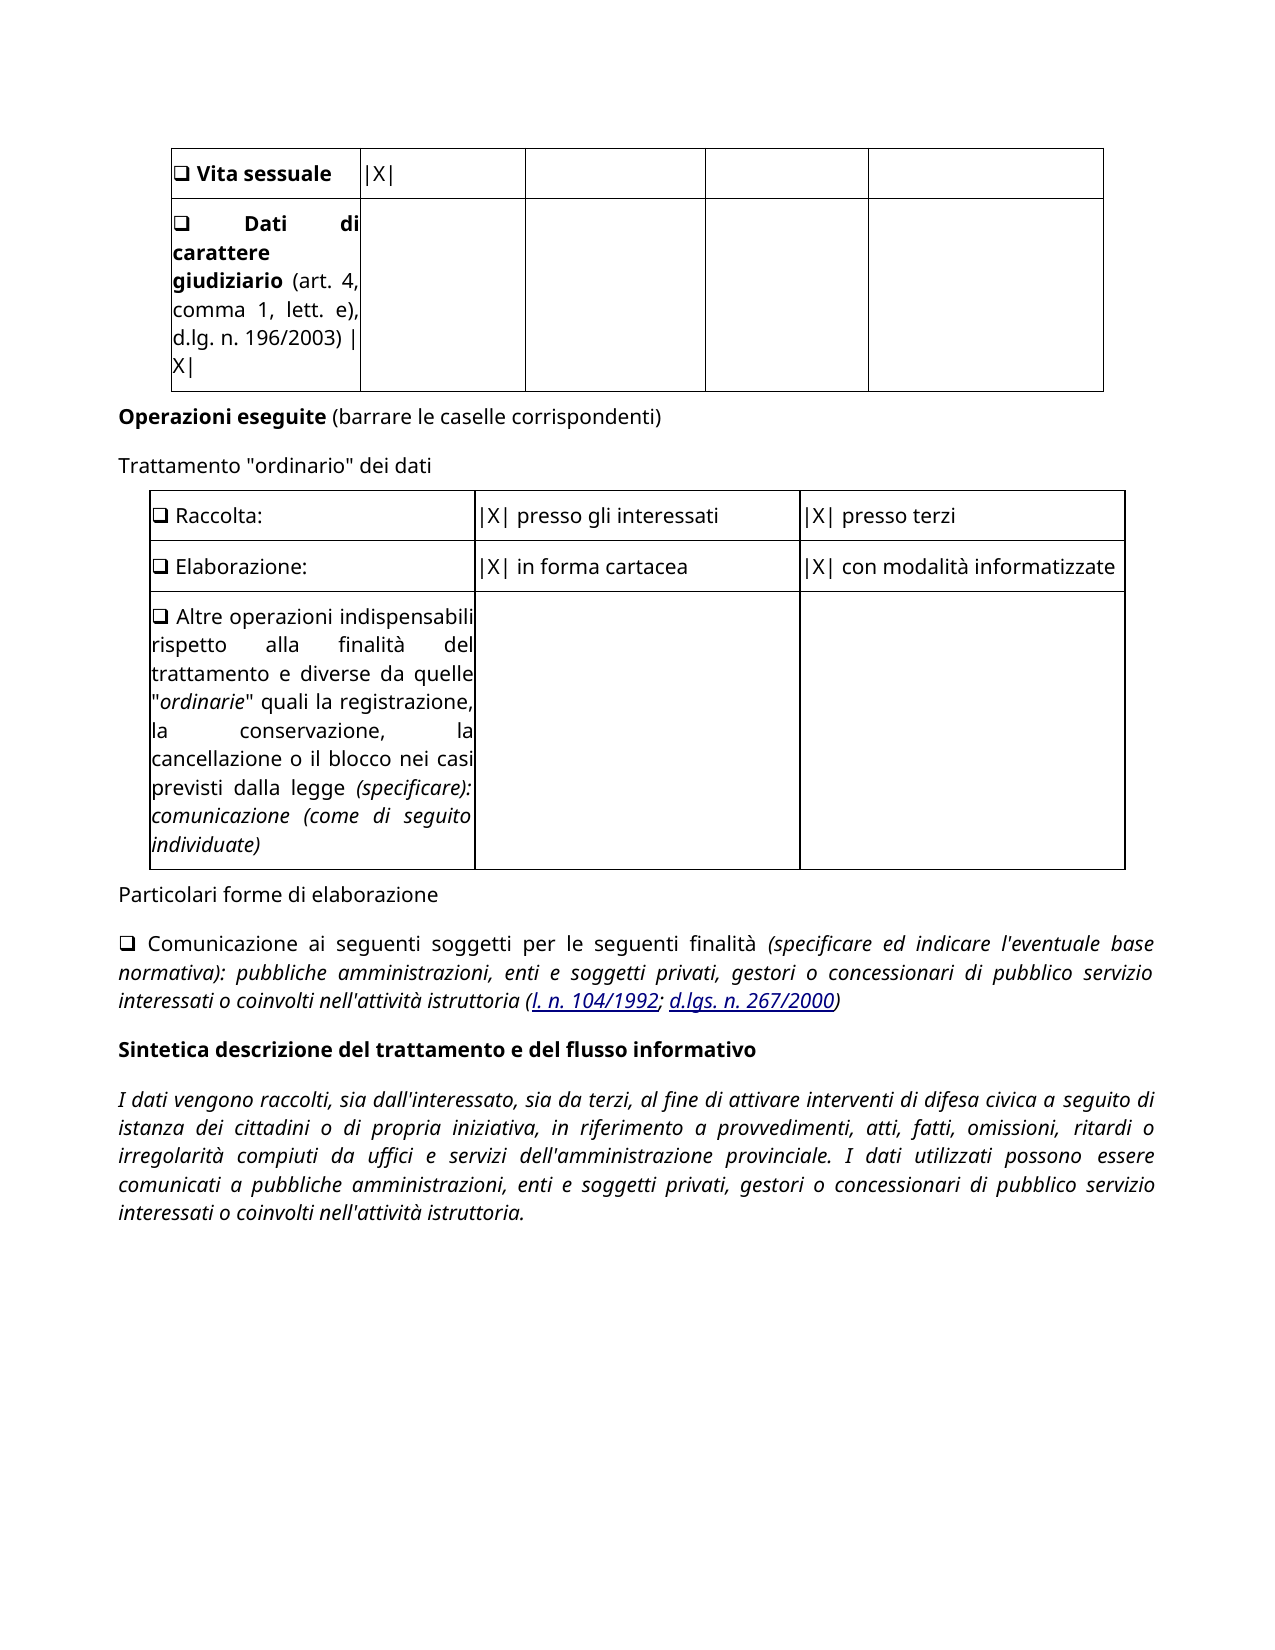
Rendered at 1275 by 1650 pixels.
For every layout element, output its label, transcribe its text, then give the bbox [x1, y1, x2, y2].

table_header |X| presso gli interessati [476, 491, 799, 540]
text Particolari forme di elaborazione [118, 880, 1157, 908]
table_cell |X| [361, 149, 525, 198]
table_header  Raccolta: [151, 491, 474, 540]
table_cell |X| in forma cartacea [476, 541, 799, 591]
table_cell [869, 149, 1103, 198]
table_cell [706, 149, 868, 198]
text Operazioni eseguite (barrare le caselle corrispondenti) [118, 402, 1157, 430]
text Sintetica descrizione del trattamento e del flusso informativo [118, 1035, 1157, 1064]
table_cell  Vita sessuale [172, 149, 360, 198]
table_cell [801, 592, 1124, 868]
table_cell  Altre operazioni indispensabili rispetto alla finalità del trattamento e diverse da quelle "ordinarie" quali la registrazione, la conservazione, la cancellazione o il blocco nei casi previsti dalla legge (specificare): comunicazione (come di seguito individuate) [151, 592, 474, 868]
table_cell [526, 149, 705, 198]
table_cell [526, 199, 705, 391]
table_cell [476, 592, 799, 868]
text Trattamento "ordinario" dei dati [118, 451, 1157, 480]
table_cell  Elaborazione: [151, 541, 474, 591]
table_header |X| presso terzi [801, 491, 1124, 540]
table_cell [706, 199, 868, 391]
text  Comunicazione ai seguenti soggetti per le seguenti finalità (specificare ed indicare l'eventuale base normativa): pubbliche amministrazioni, enti e soggetti privati, gestori o concessionari di pubblico servizio interessati o coinvolti nell'attività istruttoria (l. n. 104/1992; d.lgs. n. 267/2000) [118, 929, 1157, 1014]
table_cell [361, 199, 525, 391]
text I dati vengono raccolti, sia dall'interessato, sia da terzi, al fine di attivare interventi di difesa civica a seguito di istanza dei cittadini o di propria iniziativa, in riferimento a provvedimenti, atti, fatti, omissioni, ritardi o irregolarità compiuti da uffici e servizi dell'amministrazione provinciale. I dati utilizzati possono essere comunicati a pubbliche amministrazioni, enti e soggetti privati, gestori o concessionari di pubblico servizio interessati o coinvolti nell'attività istruttoria. [118, 1085, 1157, 1227]
table_cell  Dati di carattere giudiziario (art. 4, comma 1, lett. e), d.lg. n. 196/2003) |X| [172, 199, 360, 391]
table_cell |X| con modalità informatizzate [801, 541, 1124, 591]
table_cell [869, 199, 1103, 391]
